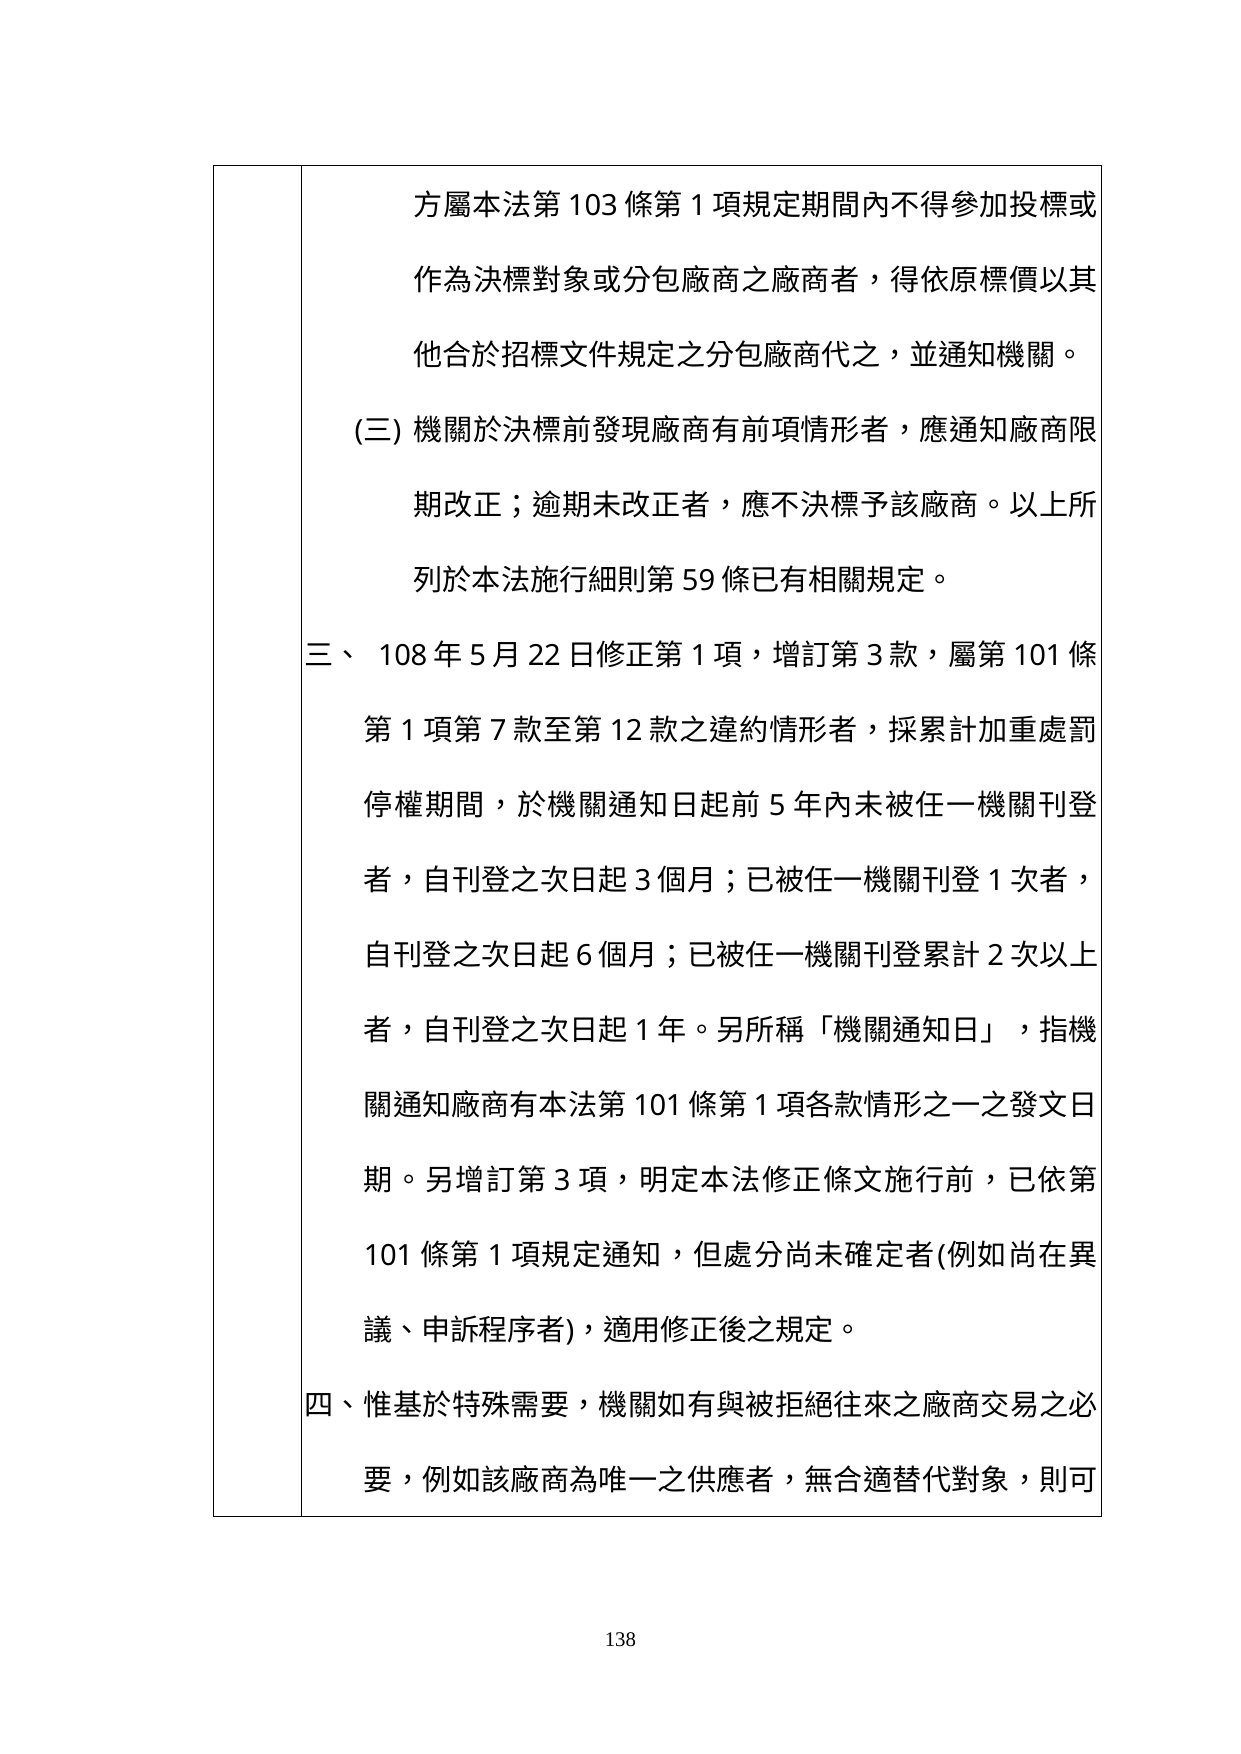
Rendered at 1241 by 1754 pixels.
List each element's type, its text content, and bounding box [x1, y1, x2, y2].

table_cell 方屬本法第103條第1項規定期間內不得參加投標或作為決標對象或分包廠商之廠商者，得依原標價以其他合於招標文件規定之分包廠商代之，並通知機關。 機關於決標前發現廠商有前項情形者，應通知廠商限期改正；逾期未改正者，應不決標予該廠商。以上所列於本法施行細則第59條已有相關規定。 108年5月22日修正第1項，增訂第3款，屬第101條第1項第7款至第12款之違約情形者，採累計加重處罰停權期間，於機關通知日起前5年內未被任一機關刊登者，自刊登之次日起3個月；已被任一機關刊登1次者，自刊登之次日起6個月；已被任一機關刊登累計2次以上者，自刊登之次日起1年。另所稱「機關通知日」，指機關通知廠商有本法第101條第1項各款情形之一之發文日期。另增訂第3項，明定本法修正條文施行前，已依第101條第1項規定通知，但處分尚未確定者(例如尚在異議、申訴程序者)，適用修正後之規定。 惟基於特殊需要，機關如有與被拒絕往來之廠商交易之必要，例如該廠商為唯一之供應者，無合適替代對象，則可 [302, 166, 1101, 1516]
table_cell [214, 166, 301, 1516]
